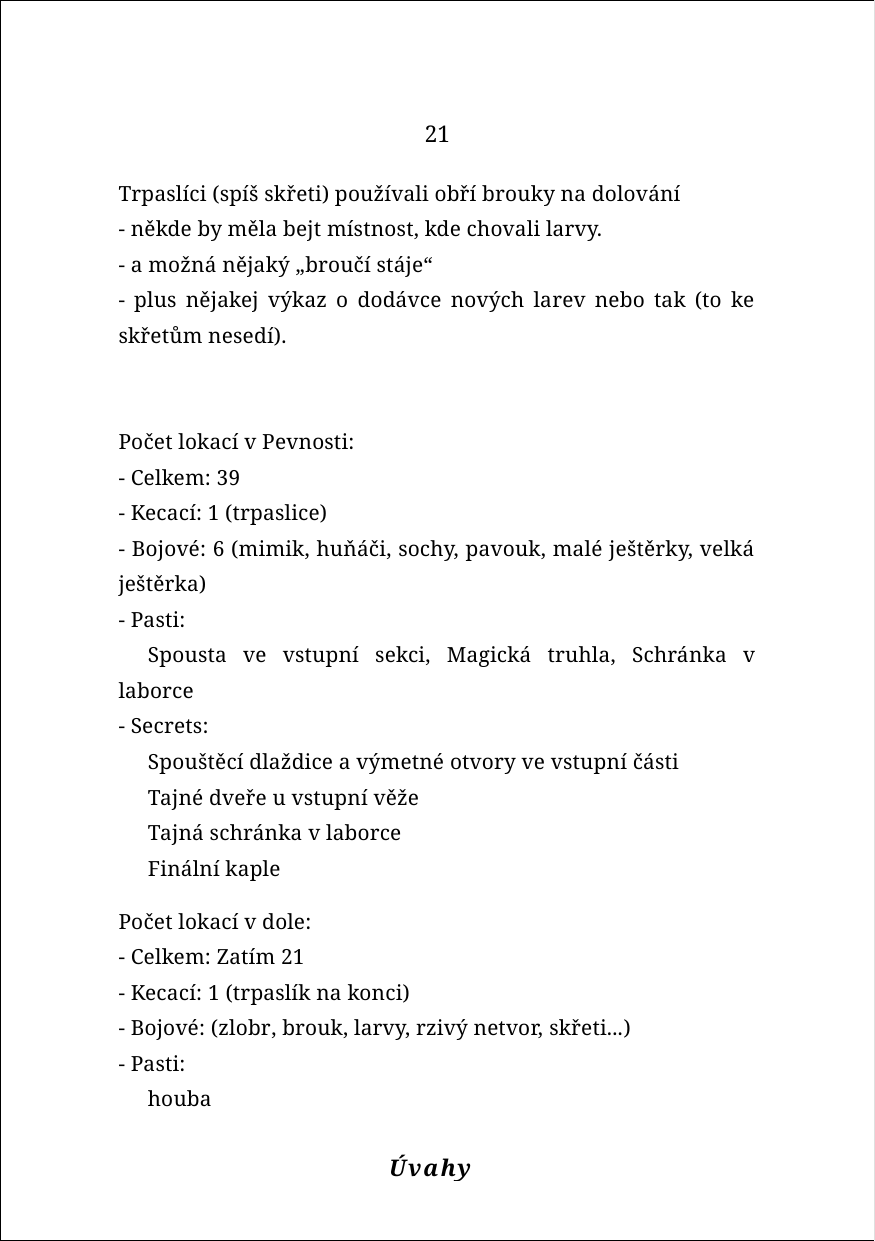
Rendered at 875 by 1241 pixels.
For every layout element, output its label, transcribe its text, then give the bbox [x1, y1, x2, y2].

text Počet lokací v Pevnosti: - Celkem: 39 - Kecací: 1 (trpaslice) - Bojové: 6 (mimik, huňáči, sochy, pavouk, malé ještěrky, velká ještěrka) - Pasti: Spousta ve vstupní sekci, Magická truhla, Schránka v laborce - Secrets: Spouštěcí dlaždice a výmetné otvory ve vstupní části Tajné dveře u vstupní věže Tajná schránka v laborce Finální kaple [118, 427, 756, 882]
text Počet lokací v dole: - Celkem: Zatím 21 - Kecací: 1 (trpaslík na konci) - Bojové: (zlobr, brouk, larvy, rzivý netvor, skřeti...) - Pasti: houba [118, 907, 756, 1113]
text Trpaslíci (spíš skřeti) používali obří brouky na dolování - někde by měla bejt místnost, kde chovali larvy. - a možná nějaký „broučí stáje“ - plus nějakej výkaz o dodávce nových larev nebo tak (to ke skřetům nesedí). [118, 179, 756, 349]
